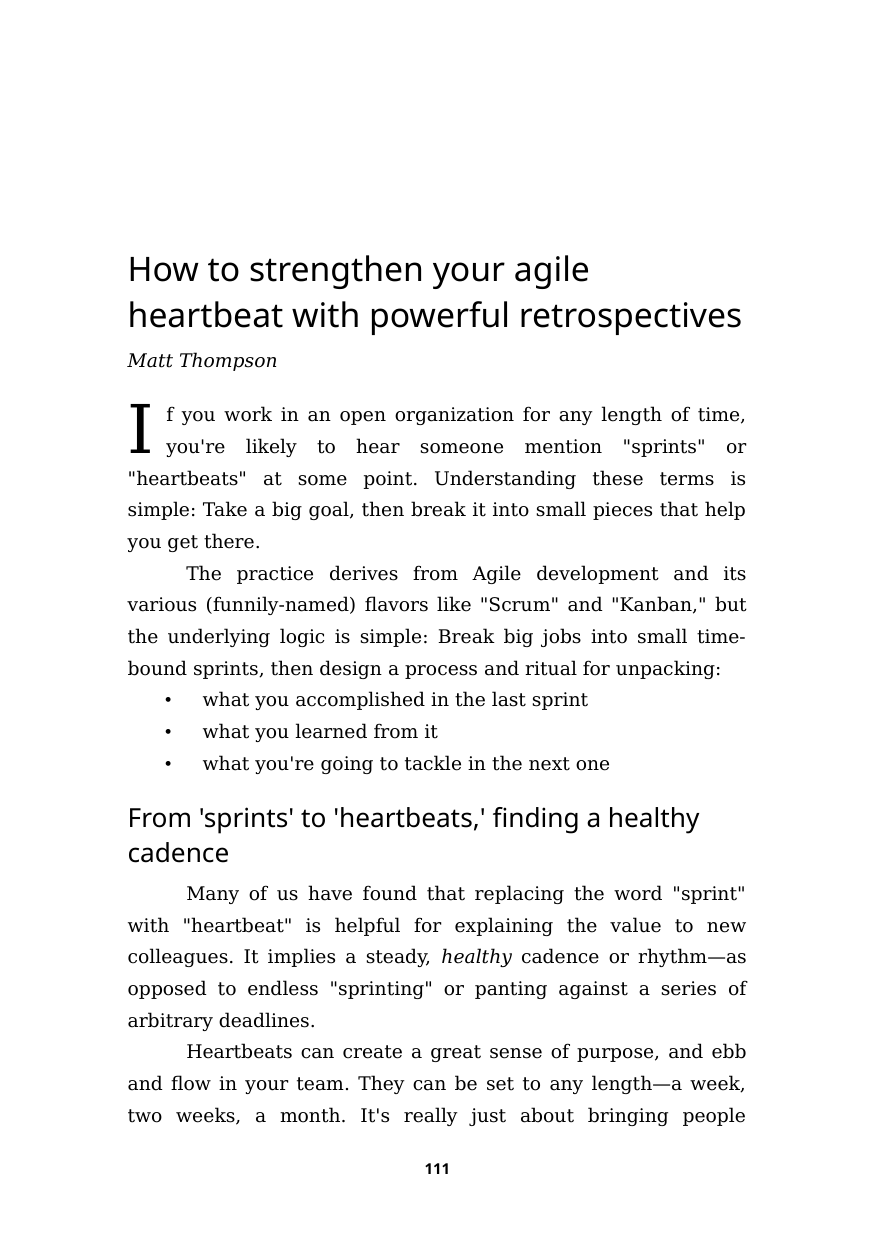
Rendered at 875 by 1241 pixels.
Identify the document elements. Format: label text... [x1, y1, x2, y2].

list what you accomplished in the last sprint [165, 689, 747, 711]
list what you're going to tackle in the next one [165, 753, 747, 774]
text Matt Thompson [127, 350, 747, 372]
subtitle How to strengthen your agile heartbeat with powerful retrospectives [127, 246, 747, 338]
list what you learned from it [165, 721, 747, 743]
subtitle From 'sprints' to 'heartbeats,' finding a healthy cadence [127, 799, 747, 870]
text Many of us have found that replacing the word "sprint" with "heartbeat" is helpful for explaining the value to new colleagues. It implies a steady, healthy cadence or rhythm—as opposed to endless "sprinting" or panting against a series of arbitrary deadlines. [127, 883, 747, 1031]
text Heartbeats can create a great sense of purpose, and ebb and flow in your team. They can be set to any length—a week, two weeks, a month. It's really just about bringing people [127, 1041, 747, 1126]
text If you work in an open organization for any length of time, you're likely to hear someone mention "sprints" or "heartbeats" at some point. Understanding these terms is simple: Take a big goal, then break it into small pieces that help you get there. [127, 404, 747, 553]
text The practice derives from Agile development and its various (funnily-named) flavors like "Scrum" and "Kanban," but the underlying logic is simple: Break big jobs into small time-bound sprints, then design a process and ritual for unpacking: [127, 563, 747, 679]
